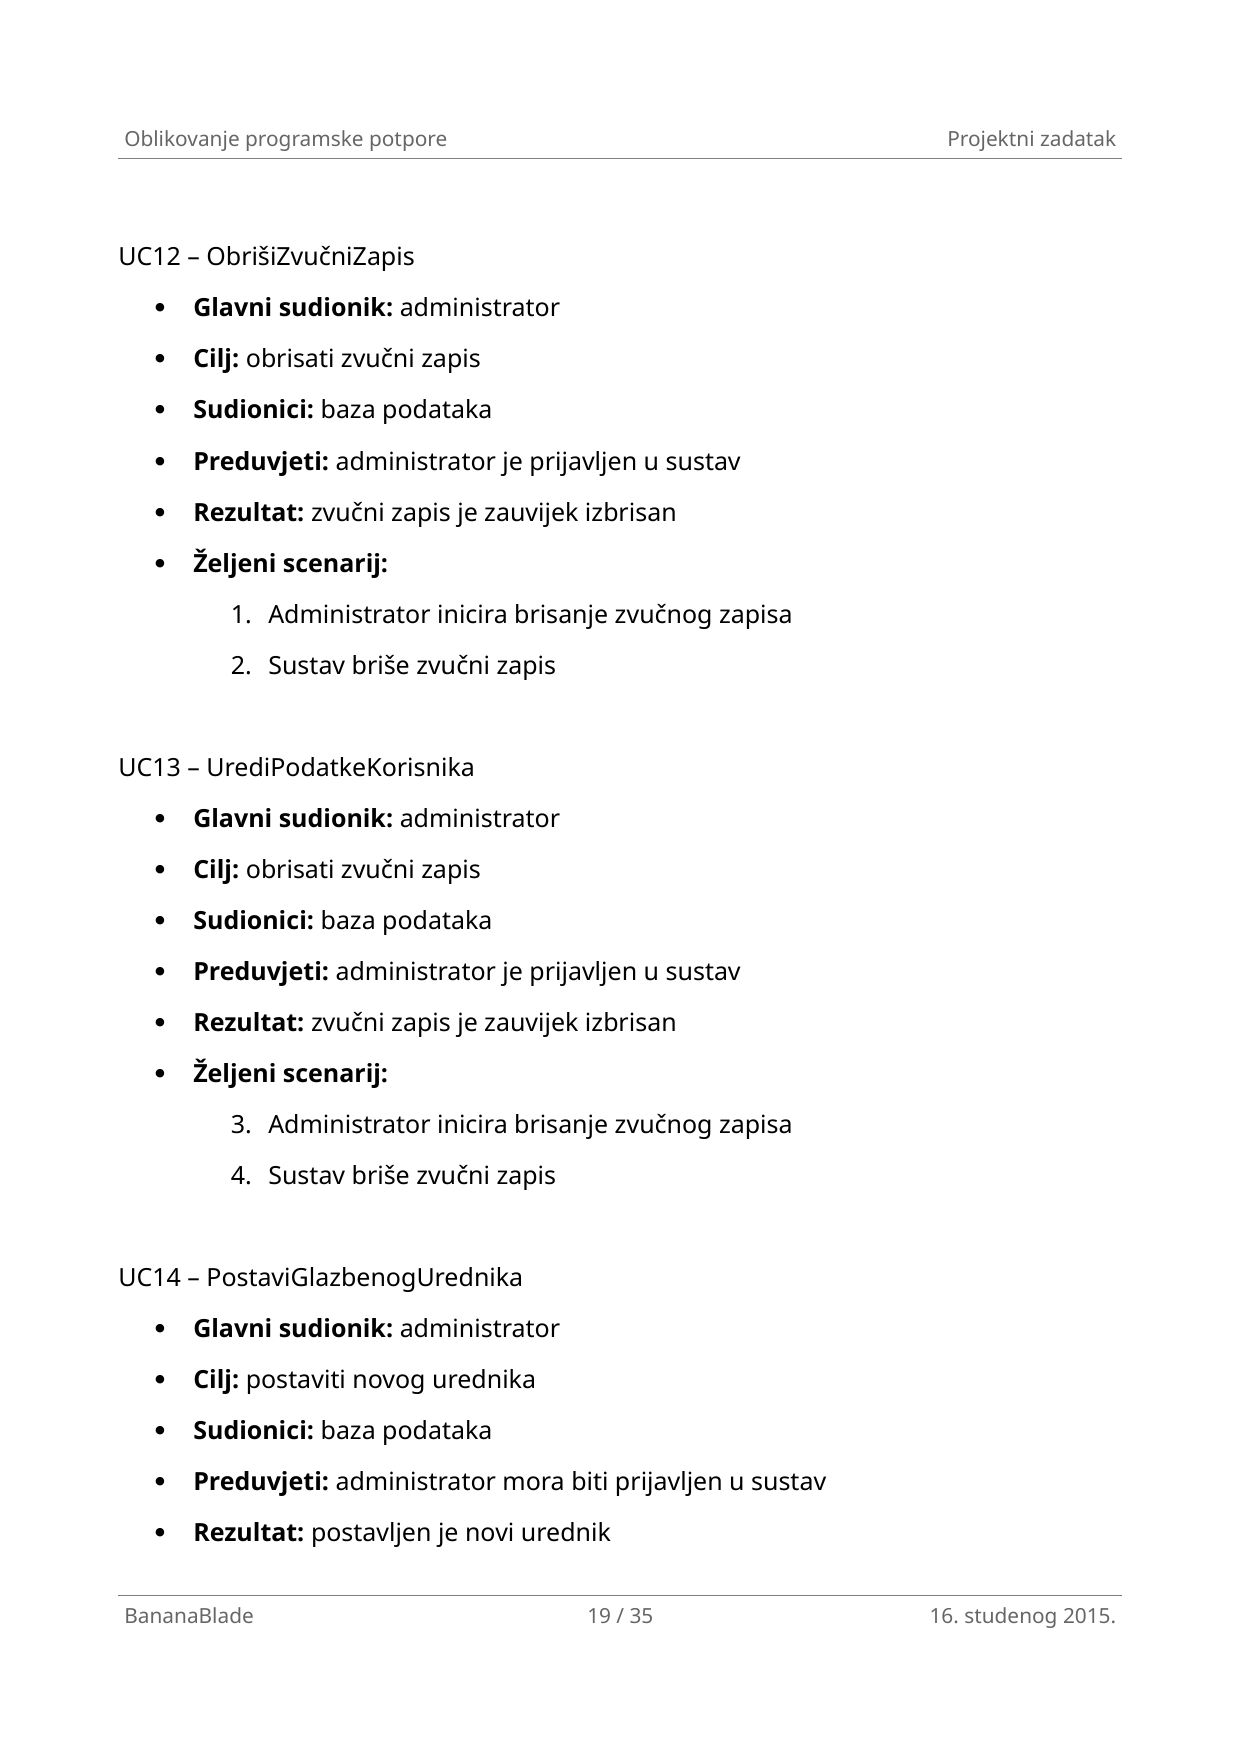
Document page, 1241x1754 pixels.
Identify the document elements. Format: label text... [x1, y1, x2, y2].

list Glavni sudionik: administrator [156, 290, 1122, 324]
list Rezultat: zvučni zapis je zauvijek izbrisan [156, 1005, 1122, 1039]
list Sudionici: baza podataka [156, 1413, 1122, 1447]
list Željeni scenarij: [156, 545, 1122, 579]
list Preduvjeti: administrator je prijavljen u sustav [156, 443, 1122, 477]
list Glavni sudionik: administrator [156, 1311, 1122, 1345]
text UC13 – UrediPodatkeKorisnika [118, 749, 1122, 783]
list Sustav briše zvučni zapis [231, 647, 1122, 681]
list Preduvjeti: administrator je prijavljen u sustav [156, 954, 1122, 988]
list Sustav briše zvučni zapis [231, 1158, 1122, 1192]
list Preduvjeti: administrator mora biti prijavljen u sustav [156, 1464, 1122, 1498]
list Rezultat: zvučni zapis je zauvijek izbrisan [156, 494, 1122, 528]
list Cilj: postaviti novog urednika [156, 1362, 1122, 1396]
list Cilj: obrisati zvučni zapis [156, 341, 1122, 375]
list Cilj: obrisati zvučni zapis [156, 852, 1122, 886]
list Administrator inicira brisanje zvučnog zapisa [231, 596, 1122, 630]
list Sudionici: baza podataka [156, 392, 1122, 426]
list Administrator inicira brisanje zvučnog zapisa [231, 1107, 1122, 1141]
list Glavni sudionik: administrator [156, 801, 1122, 834]
list Rezultat: postavljen je novi urednik [156, 1515, 1122, 1549]
text UC14 – PostaviGlazbenogUrednika [118, 1260, 1122, 1294]
list Željeni scenarij: [156, 1056, 1122, 1090]
list Sudionici: baza podataka [156, 903, 1122, 937]
text UC12 – ObrišiZvučniZapis [118, 239, 1122, 273]
